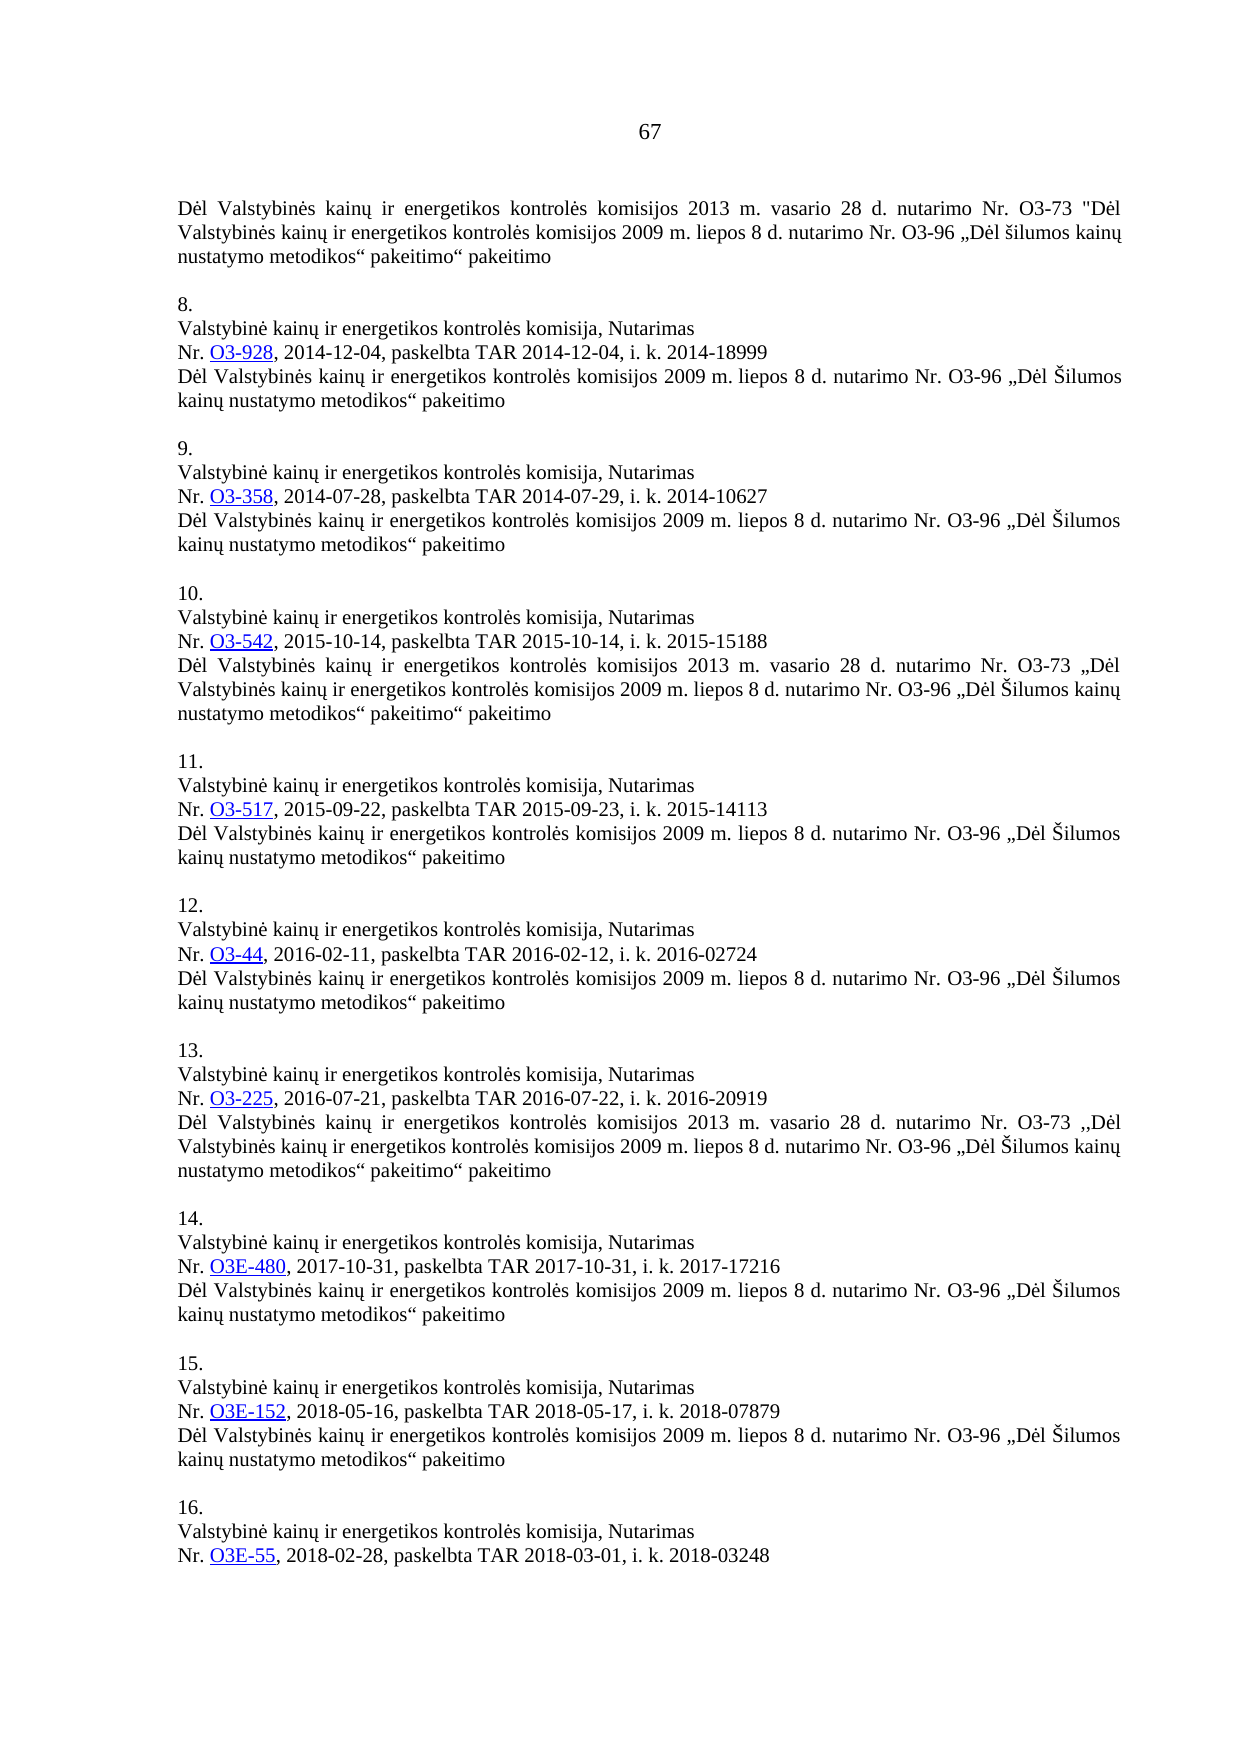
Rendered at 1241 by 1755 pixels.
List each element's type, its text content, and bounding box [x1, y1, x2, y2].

text Dėl Valstybinės kainų ir energetikos kontrolės komisijos 2013 m. vasario 28 d. nutarimo Nr. O3-73 ,,Dėl Valstybinės kainų ir energetikos kontrolės komisijos 2009 m. liepos 8 d. nutarimo Nr. O3-96 „Dėl Šilumos kainų nustatymo metodikos“ pakeitimo“ pakeitimo [177, 1110, 1122, 1182]
text Nr. O3E-55, 2018-02-28, paskelbta TAR 2018-03-01, i. k. 2018-03248 [177, 1543, 1122, 1567]
text Nr. O3-44, 2016-02-11, paskelbta TAR 2016-02-12, i. k. 2016-02724 [177, 941, 1122, 966]
text 9. [177, 436, 1122, 460]
text Dėl Valstybinės kainų ir energetikos kontrolės komisijos 2009 m. liepos 8 d. nutarimo Nr. O3-96 „Dėl Šilumos kainų nustatymo metodikos“ pakeitimo [177, 508, 1122, 556]
text Nr. O3-225, 2016-07-21, paskelbta TAR 2016-07-22, i. k. 2016-20919 [177, 1086, 1122, 1110]
text Nr. O3E-152, 2018-05-16, paskelbta TAR 2018-05-17, i. k. 2018-07879 [177, 1399, 1122, 1423]
text Dėl Valstybinės kainų ir energetikos kontrolės komisijos 2009 m. liepos 8 d. nutarimo Nr. O3-96 „Dėl Šilumos kainų nustatymo metodikos“ pakeitimo [177, 1278, 1122, 1326]
text 10. [177, 581, 1122, 604]
text Nr. O3-517, 2015-09-22, paskelbta TAR 2015-09-23, i. k. 2015-14113 [177, 797, 1122, 821]
text Nr. O3-928, 2014-12-04, paskelbta TAR 2014-12-04, i. k. 2014-18999 [177, 340, 1122, 364]
text Valstybinė kainų ir energetikos kontrolės komisija, Nutarimas [177, 460, 1122, 484]
text 13. [177, 1038, 1122, 1062]
text Dėl Valstybinės kainų ir energetikos kontrolės komisijos 2009 m. liepos 8 d. nutarimo Nr. O3-96 „Dėl Šilumos kainų nustatymo metodikos“ pakeitimo [177, 821, 1122, 869]
text Valstybinė kainų ir energetikos kontrolės komisija, Nutarimas [177, 604, 1122, 629]
text 16. [177, 1495, 1122, 1519]
text 12. [177, 893, 1122, 917]
text Dėl Valstybinės kainų ir energetikos kontrolės komisijos 2009 m. liepos 8 d. nutarimo Nr. O3-96 „Dėl Šilumos kainų nustatymo metodikos“ pakeitimo [177, 364, 1122, 412]
text Nr. O3E-480, 2017-10-31, paskelbta TAR 2017-10-31, i. k. 2017-17216 [177, 1254, 1122, 1278]
text Dėl Valstybinės kainų ir energetikos kontrolės komisijos 2013 m. vasario 28 d. nutarimo Nr. O3-73 „Dėl Valstybinės kainų ir energetikos kontrolės komisijos 2009 m. liepos 8 d. nutarimo Nr. O3-96 „Dėl Šilumos kainų nustatymo metodikos“ pakeitimo“ pakeitimo [177, 653, 1122, 725]
text Nr. O3-358, 2014-07-28, paskelbta TAR 2014-07-29, i. k. 2014-10627 [177, 484, 1122, 508]
text Valstybinė kainų ir energetikos kontrolės komisija, Nutarimas [177, 1519, 1122, 1543]
text 14. [177, 1206, 1122, 1230]
text Nr. O3-542, 2015-10-14, paskelbta TAR 2015-10-14, i. k. 2015-15188 [177, 629, 1122, 653]
text Valstybinė kainų ir energetikos kontrolės komisija, Nutarimas [177, 1374, 1122, 1399]
text Dėl Valstybinės kainų ir energetikos kontrolės komisijos 2013 m. vasario 28 d. nutarimo Nr. O3-73 "Dėl Valstybinės kainų ir energetikos kontrolės komisijos 2009 m. liepos 8 d. nutarimo Nr. O3-96 „Dėl šilumos kainų nustatymo metodikos“ pakeitimo“ pakeitimo [177, 196, 1122, 268]
text 15. [177, 1351, 1122, 1374]
text Dėl Valstybinės kainų ir energetikos kontrolės komisijos 2009 m. liepos 8 d. nutarimo Nr. O3-96 „Dėl Šilumos kainų nustatymo metodikos“ pakeitimo [177, 966, 1122, 1014]
text Valstybinė kainų ir energetikos kontrolės komisija, Nutarimas [177, 773, 1122, 797]
text Dėl Valstybinės kainų ir energetikos kontrolės komisijos 2009 m. liepos 8 d. nutarimo Nr. O3-96 „Dėl Šilumos kainų nustatymo metodikos“ pakeitimo [177, 1423, 1122, 1471]
text Valstybinė kainų ir energetikos kontrolės komisija, Nutarimas [177, 917, 1122, 941]
text 8. [177, 292, 1122, 316]
text Valstybinė kainų ir energetikos kontrolės komisija, Nutarimas [177, 1230, 1122, 1254]
text Valstybinė kainų ir energetikos kontrolės komisija, Nutarimas [177, 316, 1122, 340]
text 11. [177, 749, 1122, 773]
text Valstybinė kainų ir energetikos kontrolės komisija, Nutarimas [177, 1062, 1122, 1086]
